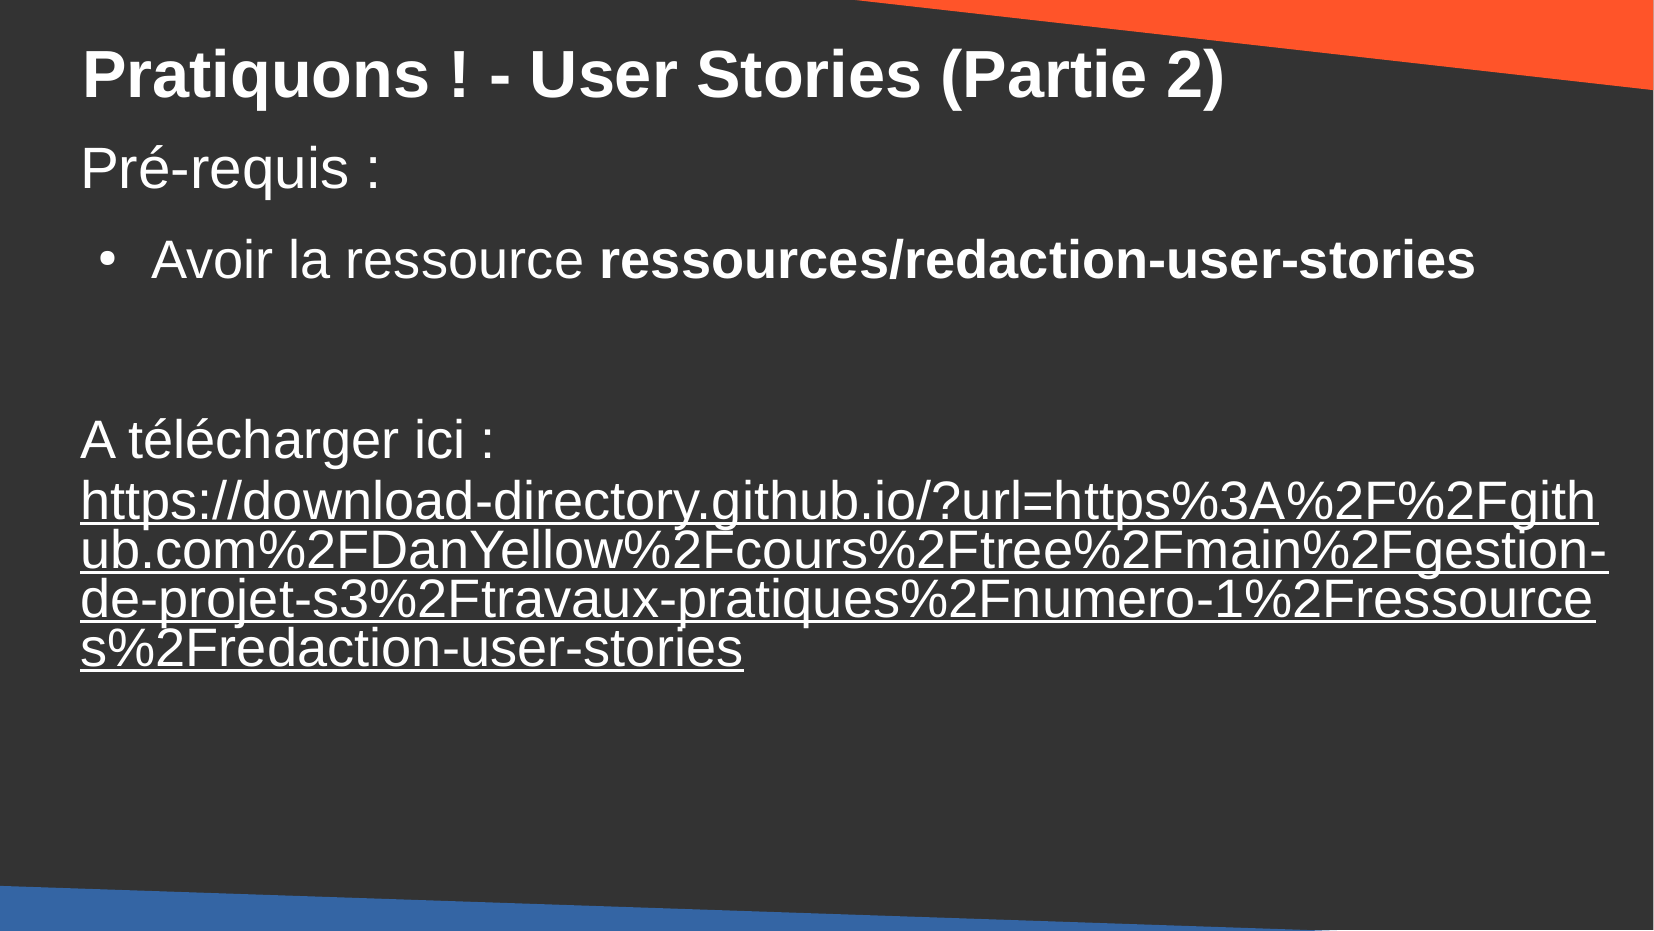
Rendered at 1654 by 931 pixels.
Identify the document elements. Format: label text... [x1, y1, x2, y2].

list Pré-requis : Avoir la ressource ressources/redaction-user-stories A télécharger ici : https://download-directory.github.io/?url=https%3A%2F%2Fgithub.com%2FDanYellow%2Fcours%2Ftree%2Fmain%2Fgestion-de-projet-s3%2Ftravaux-pratiques%2Fnumero-1%2Fressources%2Fredaction-user-stories [80, 135, 1620, 721]
text_box [0, 885, 1337, 931]
title Pratiquons ! - User Stories (Partie 2) [82, 37, 1571, 114]
text_box [855, 0, 1654, 91]
